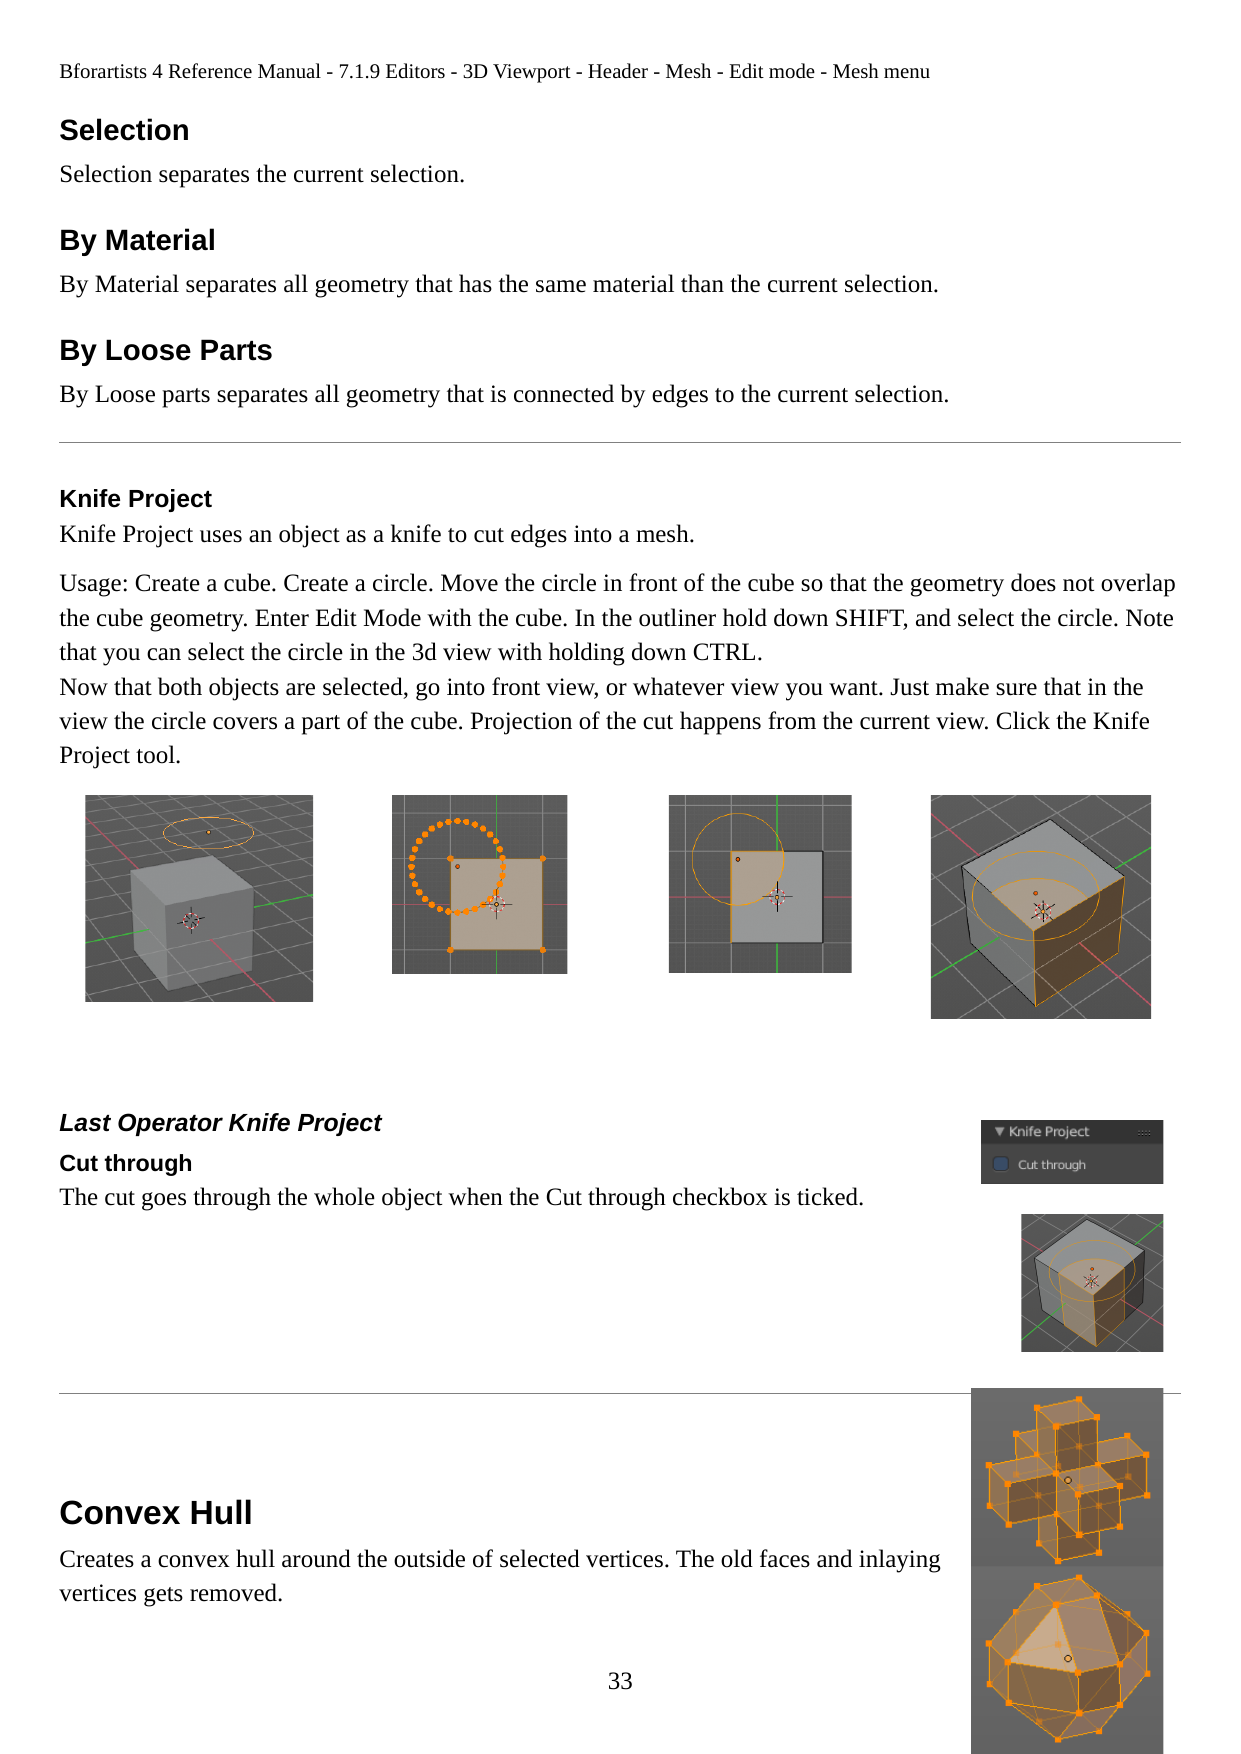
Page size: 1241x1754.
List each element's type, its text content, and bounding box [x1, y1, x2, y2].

picture [930, 795, 1152, 1019]
picture [981, 1120, 1164, 1184]
text Usage: Create a cube. Create a circle. Move the circle in front of the cube so that the geometry does not overlap the cube geometry. Enter Edit Mode with the cube. In the outliner hold down SHIFT, and select the circle. Note that you can select the circle in the 3d view with holding down CTRL. Now that both objects are selected, go into front view, or whatever view you want. Just make sure that in the view the circle covers a part of the cube. Projection of the cut happens from the current view. Click the Knife Project tool. [59, 568, 1181, 769]
text Creates a convex hull around the outside of selected vertices. The old faces and inlaying vertices gets removed. [59, 1544, 971, 1607]
text By Material separates all geometry that has the same material than the current selection. [59, 269, 1181, 297]
picture [971, 1388, 1164, 1754]
picture [1021, 1214, 1164, 1352]
subtitle Knife Project [59, 484, 1181, 513]
subtitle By Loose Parts [59, 332, 1181, 366]
picture [85, 795, 314, 1002]
text The cut goes through the whole object when the Cut through checkbox is ticked. [59, 1182, 1181, 1211]
subtitle By Material [59, 222, 1181, 256]
table_header [620, 790, 901, 1053]
text By Loose parts separates all geometry that is connected by edges to the current selection. [59, 379, 1181, 407]
subtitle Cut through [59, 1149, 981, 1176]
text Knife Project uses an object as a knife to cut edges into a mesh. [59, 519, 1181, 548]
table_header [59, 790, 339, 1053]
text Selection separates the current selection. [59, 159, 1181, 188]
table_header [340, 790, 620, 1053]
picture [392, 795, 568, 974]
subtitle [1164, 1493, 1181, 1531]
subtitle Convex Hull [59, 1493, 971, 1531]
subtitle [1164, 1149, 1181, 1176]
table_header [901, 790, 1181, 1053]
picture [668, 795, 852, 973]
subtitle Last Operator Knife Project [59, 1108, 1181, 1137]
subtitle Selection [59, 113, 1181, 146]
